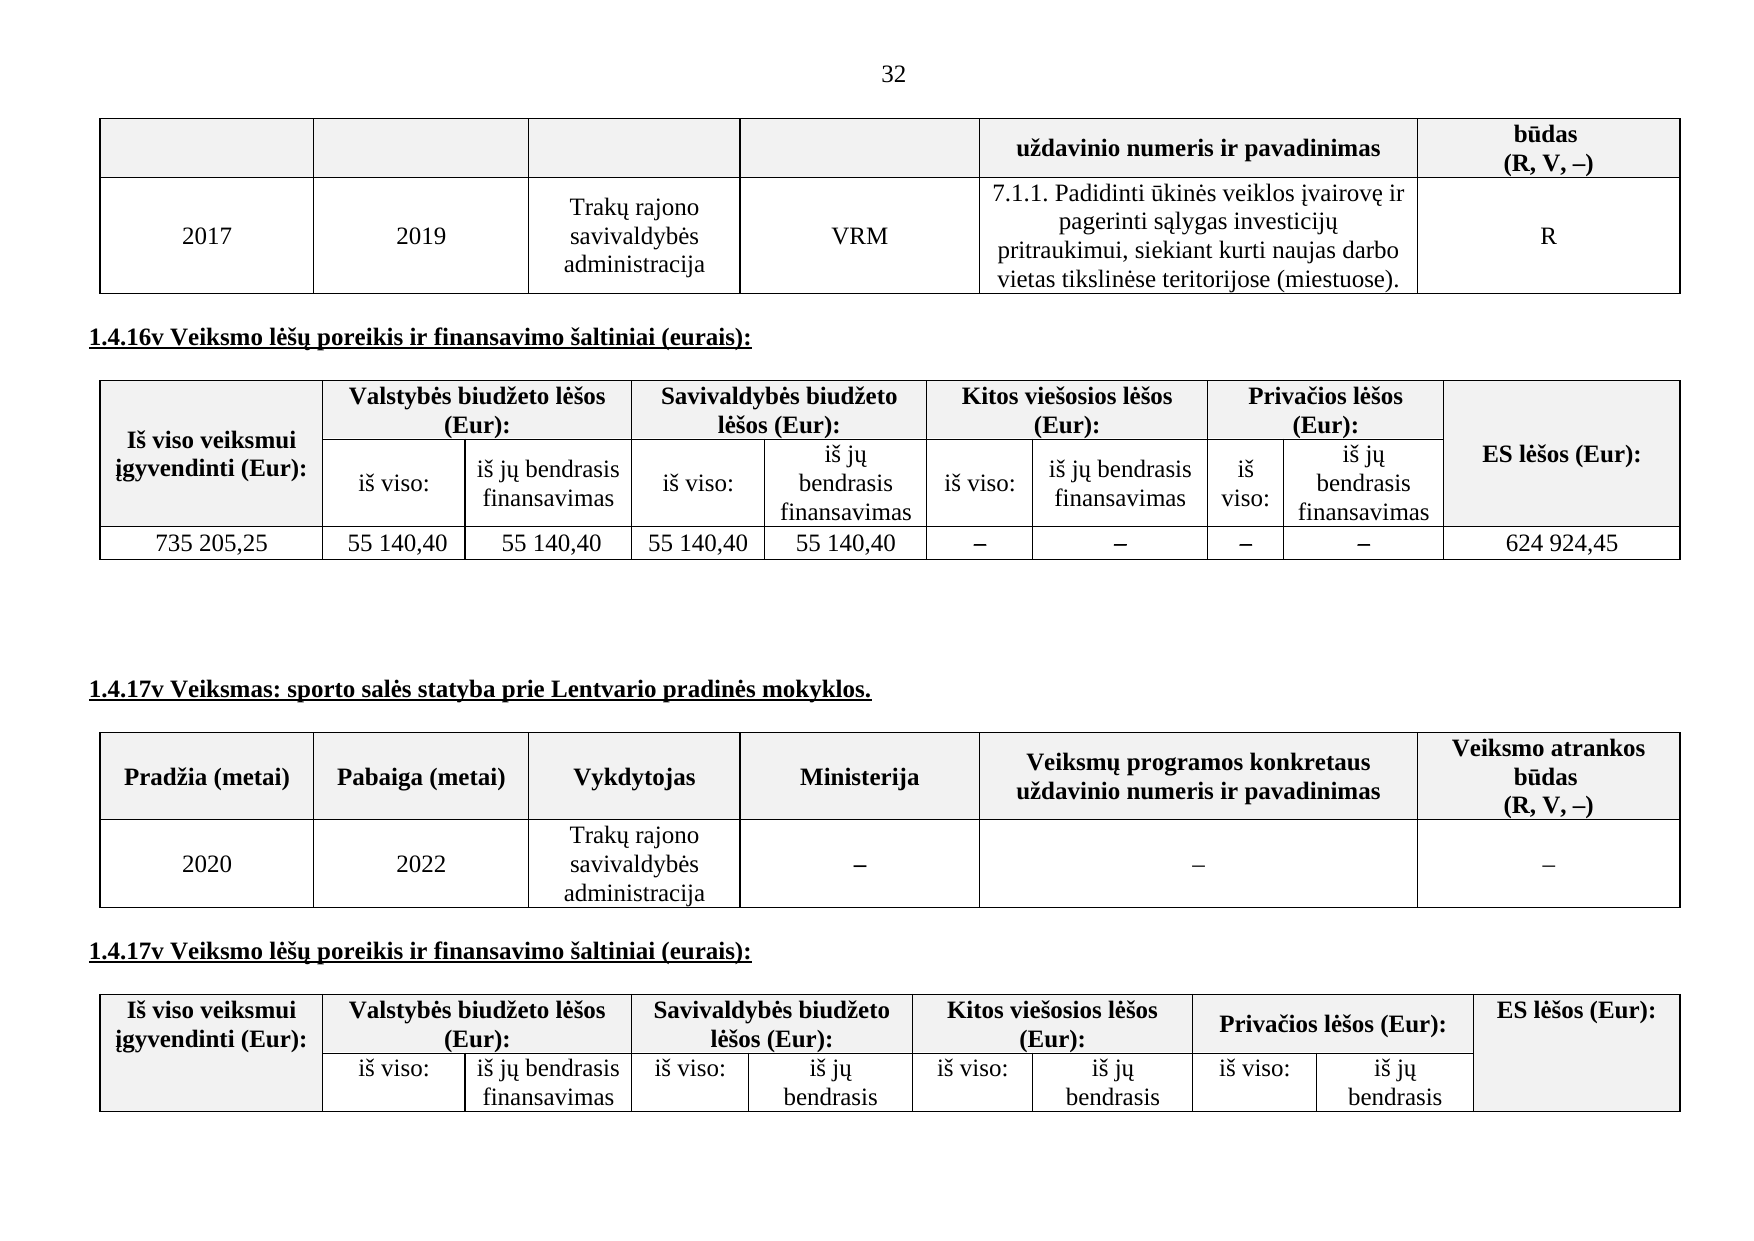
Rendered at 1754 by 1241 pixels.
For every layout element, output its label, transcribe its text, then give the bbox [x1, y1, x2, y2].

table_cell 735 205,25 [101, 527, 322, 558]
table_cell iš jų bendrasis finansavimas [466, 440, 631, 526]
table_cell VRM [741, 178, 979, 293]
table_header Veiksmų programos konkretaus uždavinio numeris ir pavadinimas [980, 733, 1417, 819]
table_cell iš viso: [632, 1054, 748, 1111]
table_cell 2019 [314, 178, 528, 293]
table_cell 624 924,45 [1444, 527, 1679, 558]
table_cell 55 140,40 [765, 527, 926, 558]
table_cell – [1208, 527, 1283, 558]
table_header Valstybės biudžeto lėšos (Eur): [323, 381, 631, 438]
table_header Veiksmo atrankos būdas (R, V, –) [1418, 733, 1679, 819]
table_header uždavinio numeris ir pavadinimas [980, 119, 1417, 177]
text 1.4.17v Veiksmas: sporto salės statyba prie Lentvario pradinės mokyklos. [89, 674, 1698, 703]
table_cell iš jų bendrasis finansavimas [1284, 440, 1443, 526]
table_cell iš viso: [1208, 440, 1283, 526]
table_cell 2017 [101, 178, 313, 293]
table_cell iš viso: [927, 440, 1032, 526]
table_cell 55 140,40 [466, 527, 631, 558]
table_header [314, 119, 528, 177]
table_cell iš jų bendrasis [1033, 1054, 1192, 1111]
text 1.4.16v Veiksmo lėšų poreikis ir finansavimo šaltiniai (eurais): [89, 322, 1698, 351]
table_header Privačios lėšos (Eur): [1193, 995, 1473, 1052]
table_header Pradžia (metai) [101, 733, 313, 819]
table_cell iš viso: [913, 1054, 1032, 1111]
table_cell – [741, 820, 979, 907]
table_cell iš jų bendrasis [1317, 1054, 1473, 1111]
table_cell – [1418, 820, 1679, 907]
table_cell – [980, 820, 1417, 907]
table_header ES lėšos (Eur): [1474, 995, 1679, 1111]
table_cell 7.1.1. Padidinti ūkinės veiklos įvairovę ir pagerinti sąlygas investicijų pritraukimui, siekiant kurti naujas darbo vietas tikslinėse teritorijose (miestuose). [980, 178, 1417, 293]
table_header [529, 119, 739, 177]
table_cell iš jų bendrasis finansavimas [1033, 440, 1207, 526]
table_cell iš jų bendrasis finansavimas [765, 440, 926, 526]
table_cell 55 140,40 [632, 527, 764, 558]
table_cell – [1284, 527, 1443, 558]
table_header būdas (R, V, –) [1418, 119, 1679, 177]
table_header Kitos viešosios lėšos (Eur): [913, 995, 1192, 1052]
table_cell R [1418, 178, 1679, 293]
table_cell iš viso: [323, 1054, 464, 1111]
table_header Privačios lėšos (Eur): [1208, 381, 1443, 438]
table_cell 2020 [101, 820, 313, 907]
table_header Pabaiga (metai) [314, 733, 528, 819]
table_cell Trakų rajono savivaldybės administracija [529, 820, 739, 907]
table_cell iš jų bendrasis [749, 1054, 912, 1111]
table_header Iš viso veiksmui įgyvendinti (Eur): [101, 995, 322, 1111]
table_cell iš jų bendrasis finansavimas [466, 1054, 631, 1111]
table_header Savivaldybės biudžeto lėšos (Eur): [632, 995, 912, 1052]
table_header Savivaldybės biudžeto lėšos (Eur): [632, 381, 926, 438]
table_cell Trakų rajono savivaldybės administracija [529, 178, 739, 293]
table_header Kitos viešosios lėšos (Eur): [927, 381, 1207, 438]
text 1.4.17v Veiksmo lėšų poreikis ir finansavimo šaltiniai (eurais): [89, 936, 1698, 965]
table_header Vykdytojas [529, 733, 739, 819]
table_cell – [927, 527, 1032, 558]
table_cell iš viso: [323, 440, 464, 526]
table_header ES lėšos (Eur): [1444, 381, 1679, 526]
table_cell iš viso: [1193, 1054, 1316, 1111]
table_header Ministerija [741, 733, 979, 819]
table_cell 55 140,40 [323, 527, 464, 558]
table_header Valstybės biudžeto lėšos (Eur): [323, 995, 631, 1052]
table_cell – [1033, 527, 1207, 558]
table_cell iš viso: [632, 440, 764, 526]
table_header [101, 119, 313, 177]
table_cell 2022 [314, 820, 528, 907]
table_header [741, 119, 979, 177]
table_header Iš viso veiksmui įgyvendinti (Eur): [101, 381, 322, 526]
